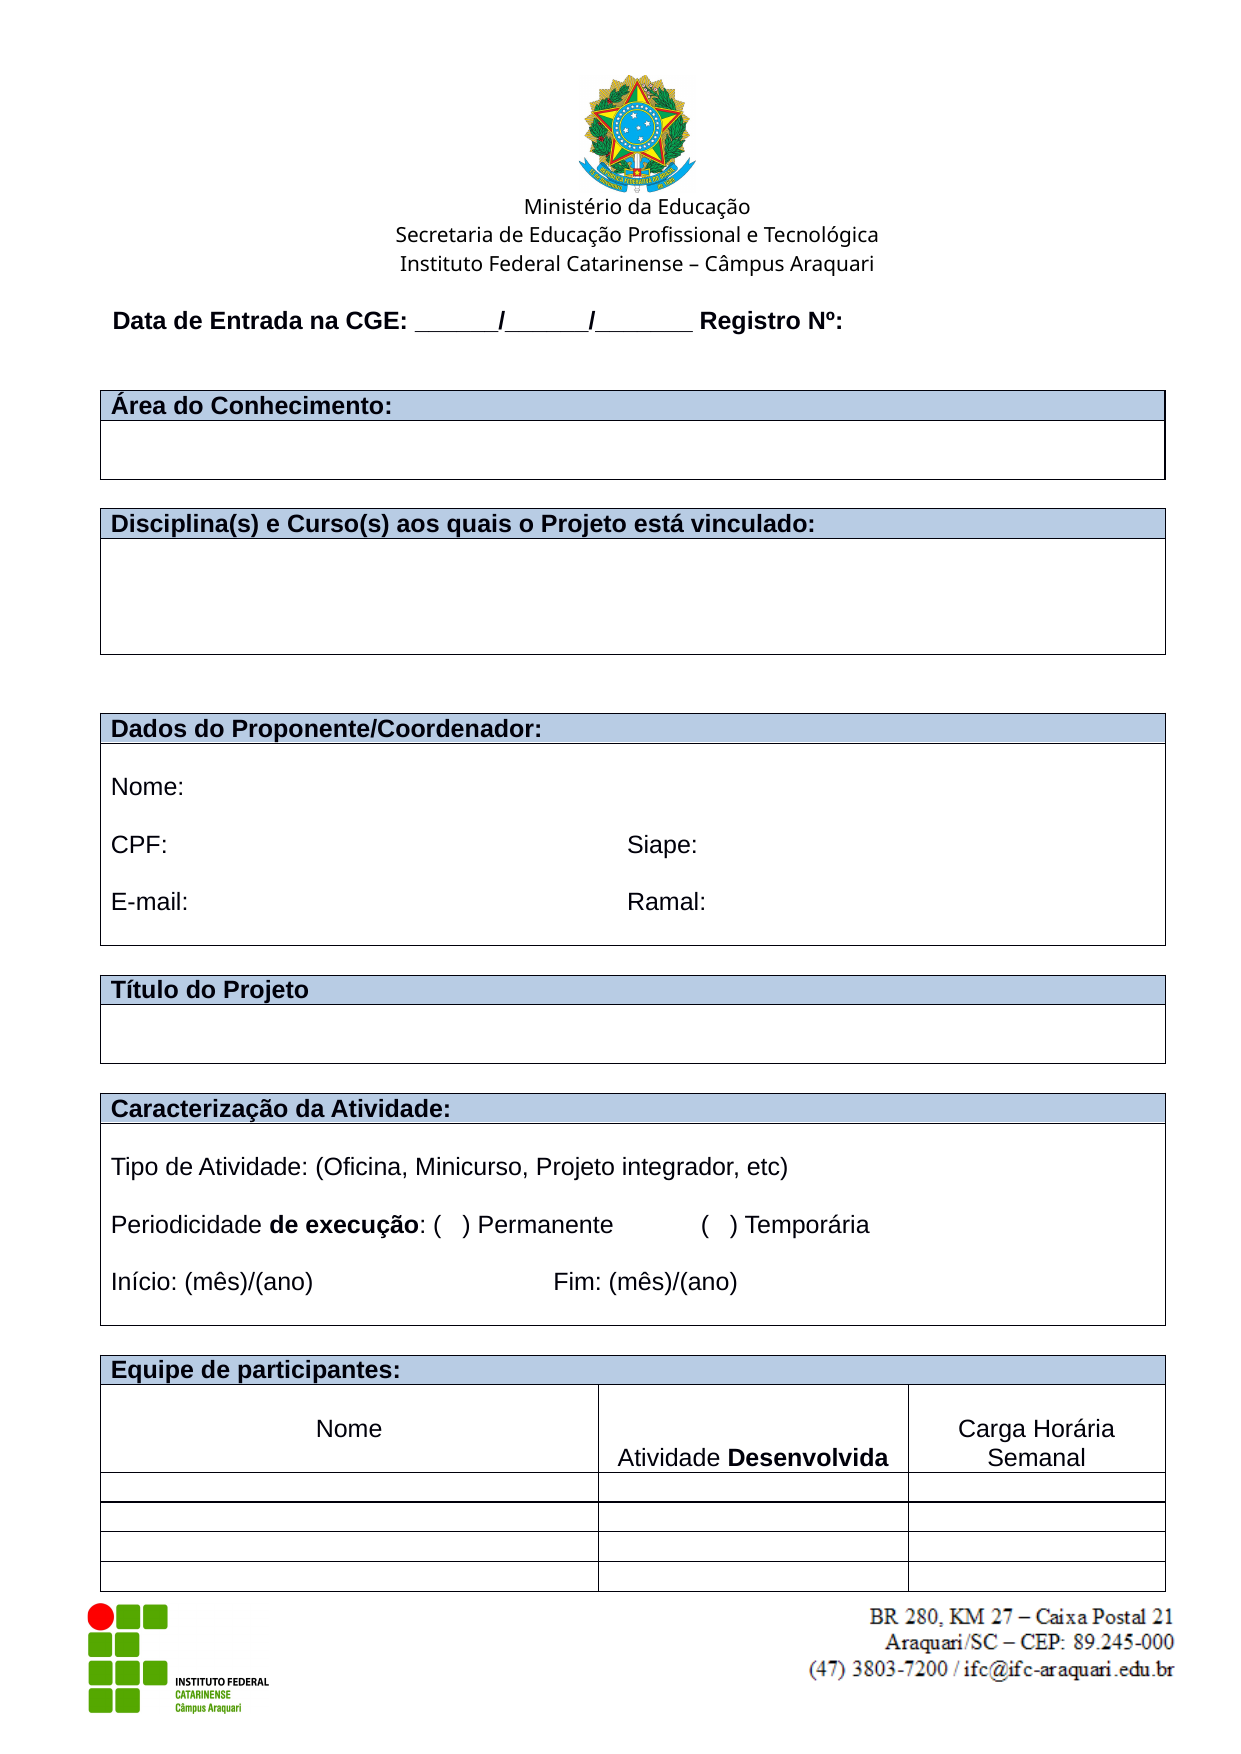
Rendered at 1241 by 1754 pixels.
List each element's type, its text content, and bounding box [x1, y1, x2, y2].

table_cell [909, 1503, 1165, 1531]
table_cell [101, 1005, 1165, 1063]
table_cell [101, 421, 1164, 478]
table_cell [101, 1562, 598, 1591]
table_cell [101, 1473, 598, 1501]
table_cell [599, 1532, 908, 1561]
table_cell [909, 1532, 1165, 1561]
table_cell Nome: CPF: Siape: E-mail: Ramal: [101, 744, 1165, 945]
table_cell [599, 1503, 908, 1531]
picture [660, 169, 675, 178]
table_cell Tipo de Atividade: (Oficina, Minicurso, Projeto integrador, etc) Periodicidade de execução: ( ) Permanente ( ) Temporária Início: (mês)/(ano) Fim: (mês)/(ano) [101, 1124, 1165, 1325]
table_cell [101, 1503, 598, 1531]
table_cell [101, 539, 1165, 654]
table_header Caracterização da Atividade: [101, 1094, 1165, 1122]
table_cell [599, 1473, 908, 1501]
picture [87, 1603, 269, 1714]
picture [801, 1603, 1175, 1689]
text Data de Entrada na CGE: ______/______/_______ Registro Nº: [112, 306, 1162, 335]
table_cell [101, 1532, 598, 1561]
table_header Área do Conhecimento: [101, 391, 1164, 420]
table_cell Nome [101, 1385, 598, 1472]
table_header Título do Projeto [101, 976, 1165, 1004]
table_header Equipe de participantes: [101, 1356, 1165, 1384]
table_header Dados do Proponente/Coordenador: [101, 714, 1165, 742]
table_cell Carga Horária Semanal [909, 1385, 1165, 1472]
table_cell [909, 1473, 1165, 1501]
table_header Disciplina(s) e Curso(s) aos quais o Projeto está vinculado: [101, 509, 1165, 538]
table_cell Atividade Desenvolvida [599, 1385, 908, 1472]
picture [578, 75, 696, 193]
table_cell [909, 1562, 1165, 1591]
table_cell [599, 1562, 908, 1591]
